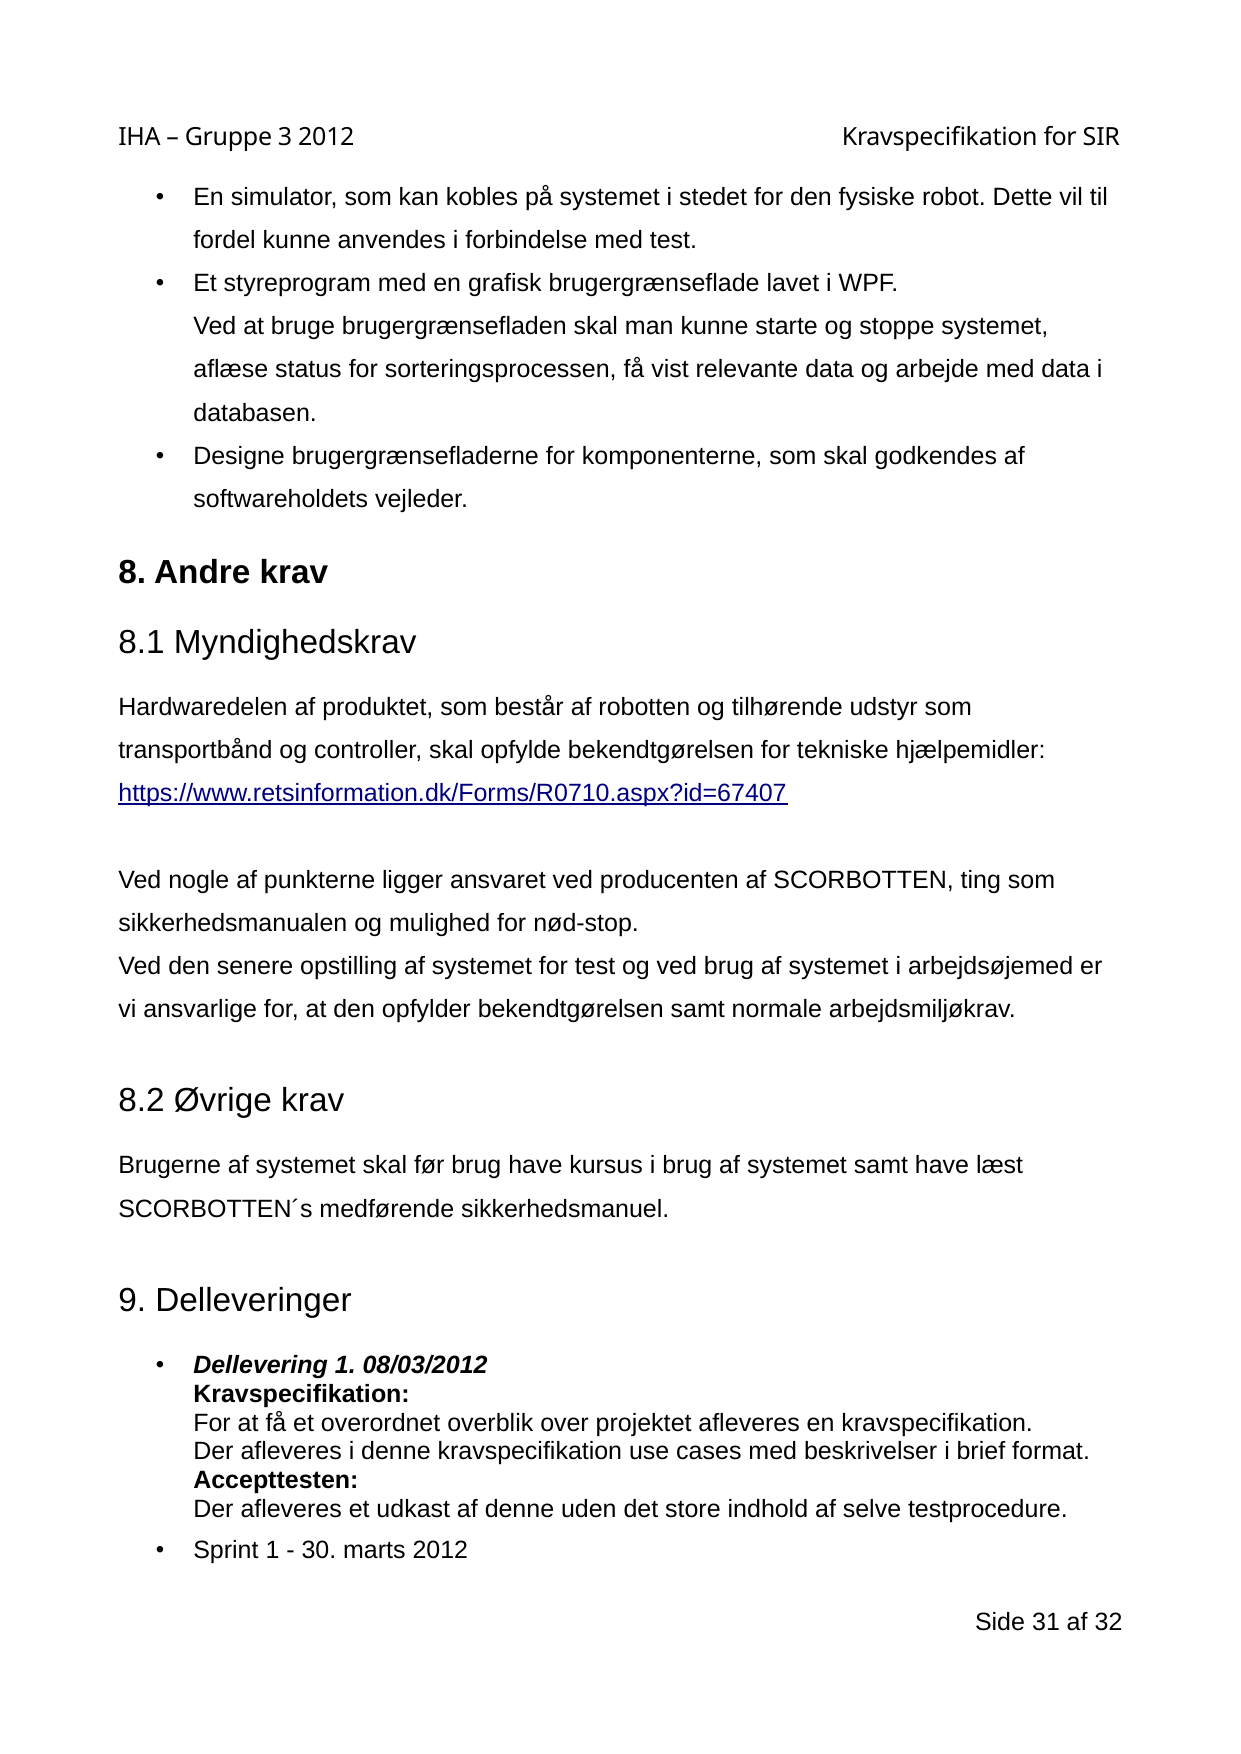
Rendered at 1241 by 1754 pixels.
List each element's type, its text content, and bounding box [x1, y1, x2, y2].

subtitle 8. Andre krav [118, 552, 1122, 590]
text Brugerne af systemet skal før brug have kursus i brug af systemet samt have læst SCORBOTTEN´s medførende sikkerhedsmanuel. [118, 1150, 1122, 1222]
list En simulator, som kan kobles på systemet i stedet for den fysiske robot. Dette vil til fordel kunne anvendes i forbindelse med test. [156, 182, 1122, 254]
list Et styreprogram med en grafisk brugergrænseflade lavet i WPF. Ved at bruge brugergrænsefladen skal man kunne starte og stoppe systemet, aflæse status for sorteringsprocessen, få vist relevante data og arbejde med data i databasen. [156, 268, 1122, 426]
text Ved den senere opstilling af systemet for test og ved brug af systemet i arbejdsøjemed er vi ansvarlige for, at den opfylder bekendtgørelsen samt normale arbejdsmiljøkrav. [118, 951, 1122, 1023]
text https://www.retsinformation.dk/Forms/R0710.aspx?id=67407 [118, 778, 1122, 807]
text 8.2 Øvrige krav [118, 1080, 1122, 1119]
text 8.1 Myndighedskrav [118, 622, 1122, 661]
text Hardwaredelen af produktet, som består af robotten og tilhørende udstyr som transportbånd og controller, skal opfylde bekendtgørelsen for tekniske hjælpemidler: [118, 692, 1122, 764]
list Dellevering 1. 08/03/2012 Kravspecifikation: For at få et overordnet overblik over projektet afleveres en kravspecifikation. Der afleveres i denne kravspecifikation use cases med beskrivelser i brief format. Accepttesten: Der afleveres et udkast af denne uden det store indhold af selve testprocedure. [156, 1350, 1122, 1522]
text 9. Delleveringer [118, 1280, 1122, 1318]
list Sprint 1 - 30. marts 2012 [156, 1535, 1122, 1564]
list Designe brugergrænsefladerne for komponenterne, som skal godkendes af softwareholdets vejleder. [156, 441, 1122, 513]
text Ved nogle af punkterne ligger ansvaret ved producenten af SCORBOTTEN, ting som sikkerhedsmanualen og mulighed for nød-stop. [118, 865, 1122, 937]
